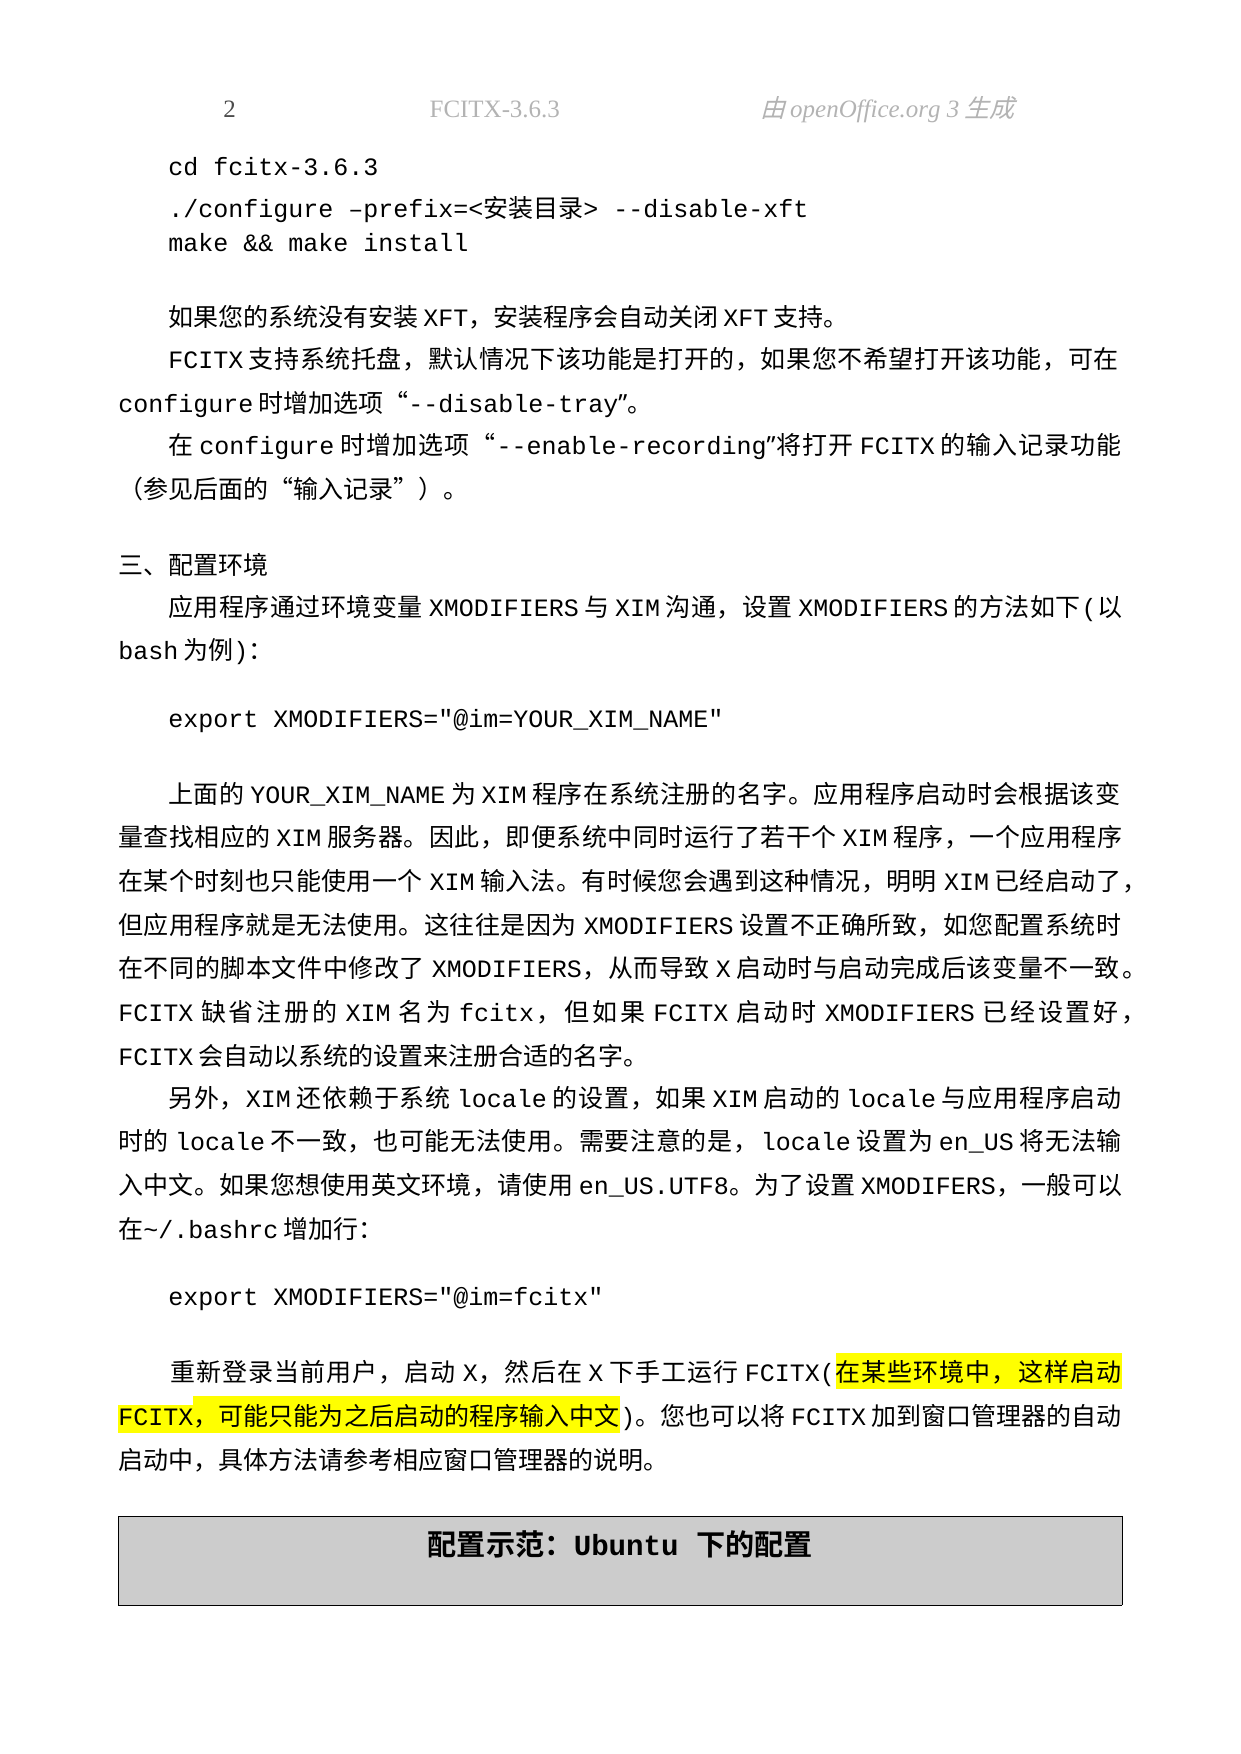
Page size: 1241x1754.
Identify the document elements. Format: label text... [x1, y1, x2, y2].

text make && make install [118, 230, 1122, 258]
text 应用程序通过环境变量XMODIFIERS与XIM沟通，设置XMODIFIERS的方法如下(以bash为例)： [118, 587, 1122, 667]
text 上面的YOUR_XIM_NAME为XIM程序在系统注册的名字。应用程序启动时会根据该变量查找相应的XIM服务器。因此，即便系统中同时运行了若干个XIM程序，一个应用程序在某个时刻也只能使用一个XIM输入法。有时候您会遇到这种情况，明明XIM已经启动了，但应用程序就是无法使用。这往往是因为XMODIFIERS设置不正确所致，如您配置系统时在不同的脚本文件中修改了XMODIFIERS，从而导致X启动时与启动完成后该变量不一致。FCITX缺省注册的XIM名为fcitx，但如果FCITX启动时XMODIFIERS已经设置好，FCITX会自动以系统的设置来注册合适的名字。 [118, 774, 1122, 1073]
text 另外，XIM还依赖于系统locale的设置，如果XIM启动的locale与应用程序启动时的locale不一致，也可能无法使用。需要注意的是，locale设置为en_US将无法输入中文。如果您想使用英文环境，请使用en_US.UTF8。为了设置XMODIFERS，一般可以在~/.bashrc增加行： [118, 1078, 1122, 1246]
text export XMODIFIERS="@im=YOUR_XIM_NAME" [118, 707, 1122, 735]
text 三、配置环境 [118, 545, 1122, 581]
table_header 配置示范：Ubuntu 下的配置 [119, 1517, 1122, 1605]
text ./configure –prefix=<安装目录> --disable-xft [118, 188, 1122, 224]
text 重新登录当前用户，启动X，然后在X下手工运行FCITX(在某些环境中，这样启动FCITX，可能只能为之后启动的程序输入中文)。您也可以将FCITX加到窗口管理器的自动启动中，具体方法请参考相应窗口管理器的说明。 [118, 1353, 1122, 1476]
text export XMODIFIERS="@im=fcitx" [118, 1285, 1122, 1313]
text 在configure时增加选项“--enable-recording”将打开FCITX的输入记录功能（参见后面的“输入记录”）。 [118, 426, 1122, 506]
text FCITX支持系统托盘，默认情况下该功能是打开的，如果您不希望打开该功能，可在configure时增加选项“--disable-tray”。 [118, 340, 1122, 420]
text 如果您的系统没有安装XFT，安装程序会自动关闭XFT支持。 [118, 298, 1122, 334]
text cd fcitx-3.6.3 [118, 154, 1122, 182]
